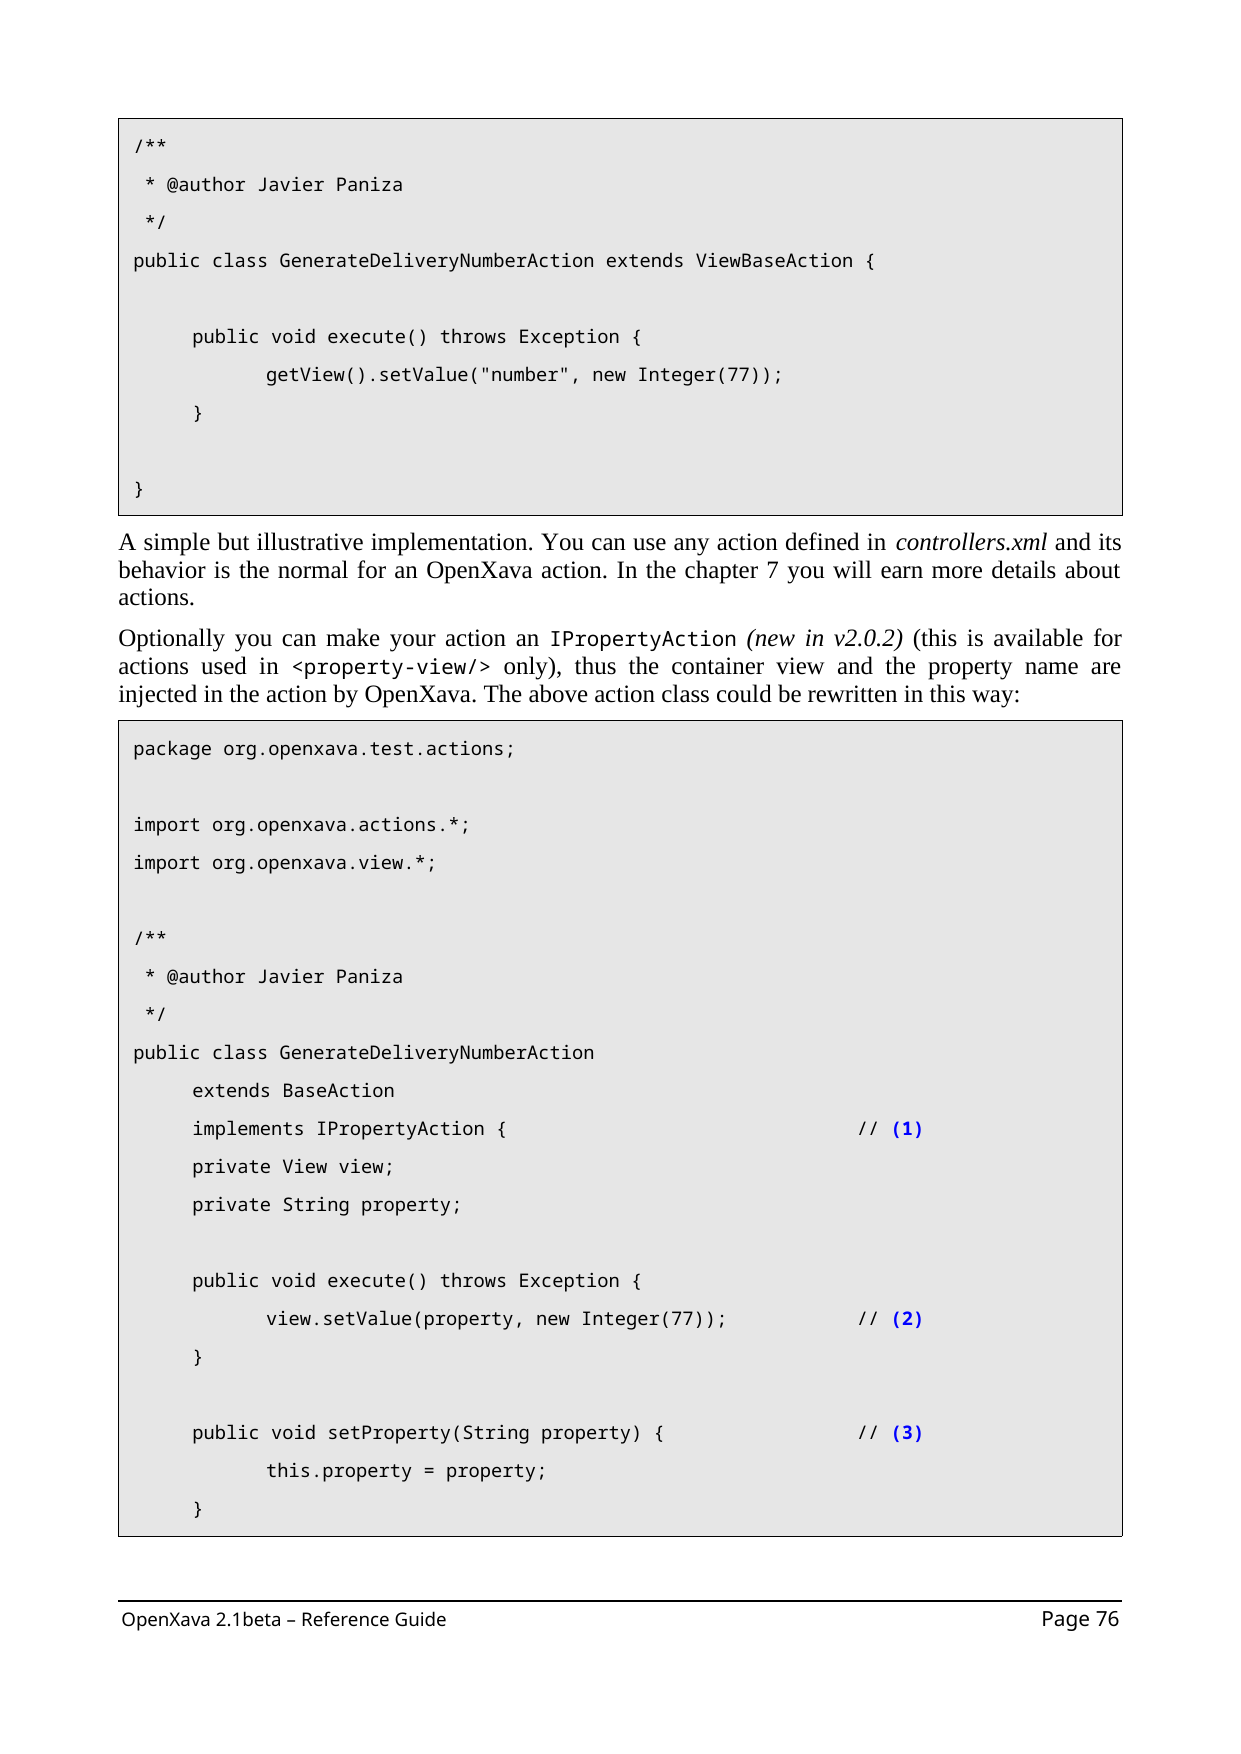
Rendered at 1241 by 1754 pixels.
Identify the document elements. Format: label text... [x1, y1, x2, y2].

text /** [119, 911, 1122, 948]
text /** [119, 119, 1122, 156]
text A simple but illustrative implementation. You can use any action defined in controllers.xml and its behavior is the normal for an OpenXava action. In the chapter 7 you will earn more details about actions. [118, 528, 1122, 611]
text */ [119, 194, 1122, 232]
text } [119, 460, 1122, 515]
text package org.openxava.test.actions; [119, 721, 1122, 758]
text public class GenerateDeliveryNumberAction [119, 1024, 1122, 1063]
text import org.openxava.actions.*; [119, 796, 1122, 834]
text } [119, 384, 1122, 422]
text } [119, 1481, 1122, 1536]
text } [119, 1329, 1122, 1367]
text view.setValue(property, new Integer(77)); // (2) [119, 1291, 1122, 1329]
text private View view; [119, 1139, 1122, 1177]
text this.property = property; [119, 1443, 1122, 1481]
text * @author Javier Paniza [119, 948, 1122, 987]
text public void setProperty(String property) { // (3) [119, 1405, 1122, 1443]
text getView().setValue("number", new Integer(77)); [119, 346, 1122, 384]
text */ [119, 987, 1122, 1024]
text import org.openxava.view.*; [119, 834, 1122, 872]
text extends BaseAction [119, 1063, 1122, 1101]
text public void execute() throws Exception { [119, 1253, 1122, 1291]
text public class GenerateDeliveryNumberAction extends ViewBaseAction { [119, 232, 1122, 270]
text private String property; [119, 1177, 1122, 1215]
text public void execute() throws Exception { [119, 308, 1122, 346]
text * @author Javier Paniza [119, 156, 1122, 194]
text implements IPropertyAction { // (1) [119, 1101, 1122, 1139]
text Optionally you can make your action an IPropertyAction (new in v2.0.2) (this is available for actions used in <property-view/> only), thus the container view and the property name are injected in the action by OpenXava. The above action class could be rewritten in this way: [118, 624, 1122, 708]
